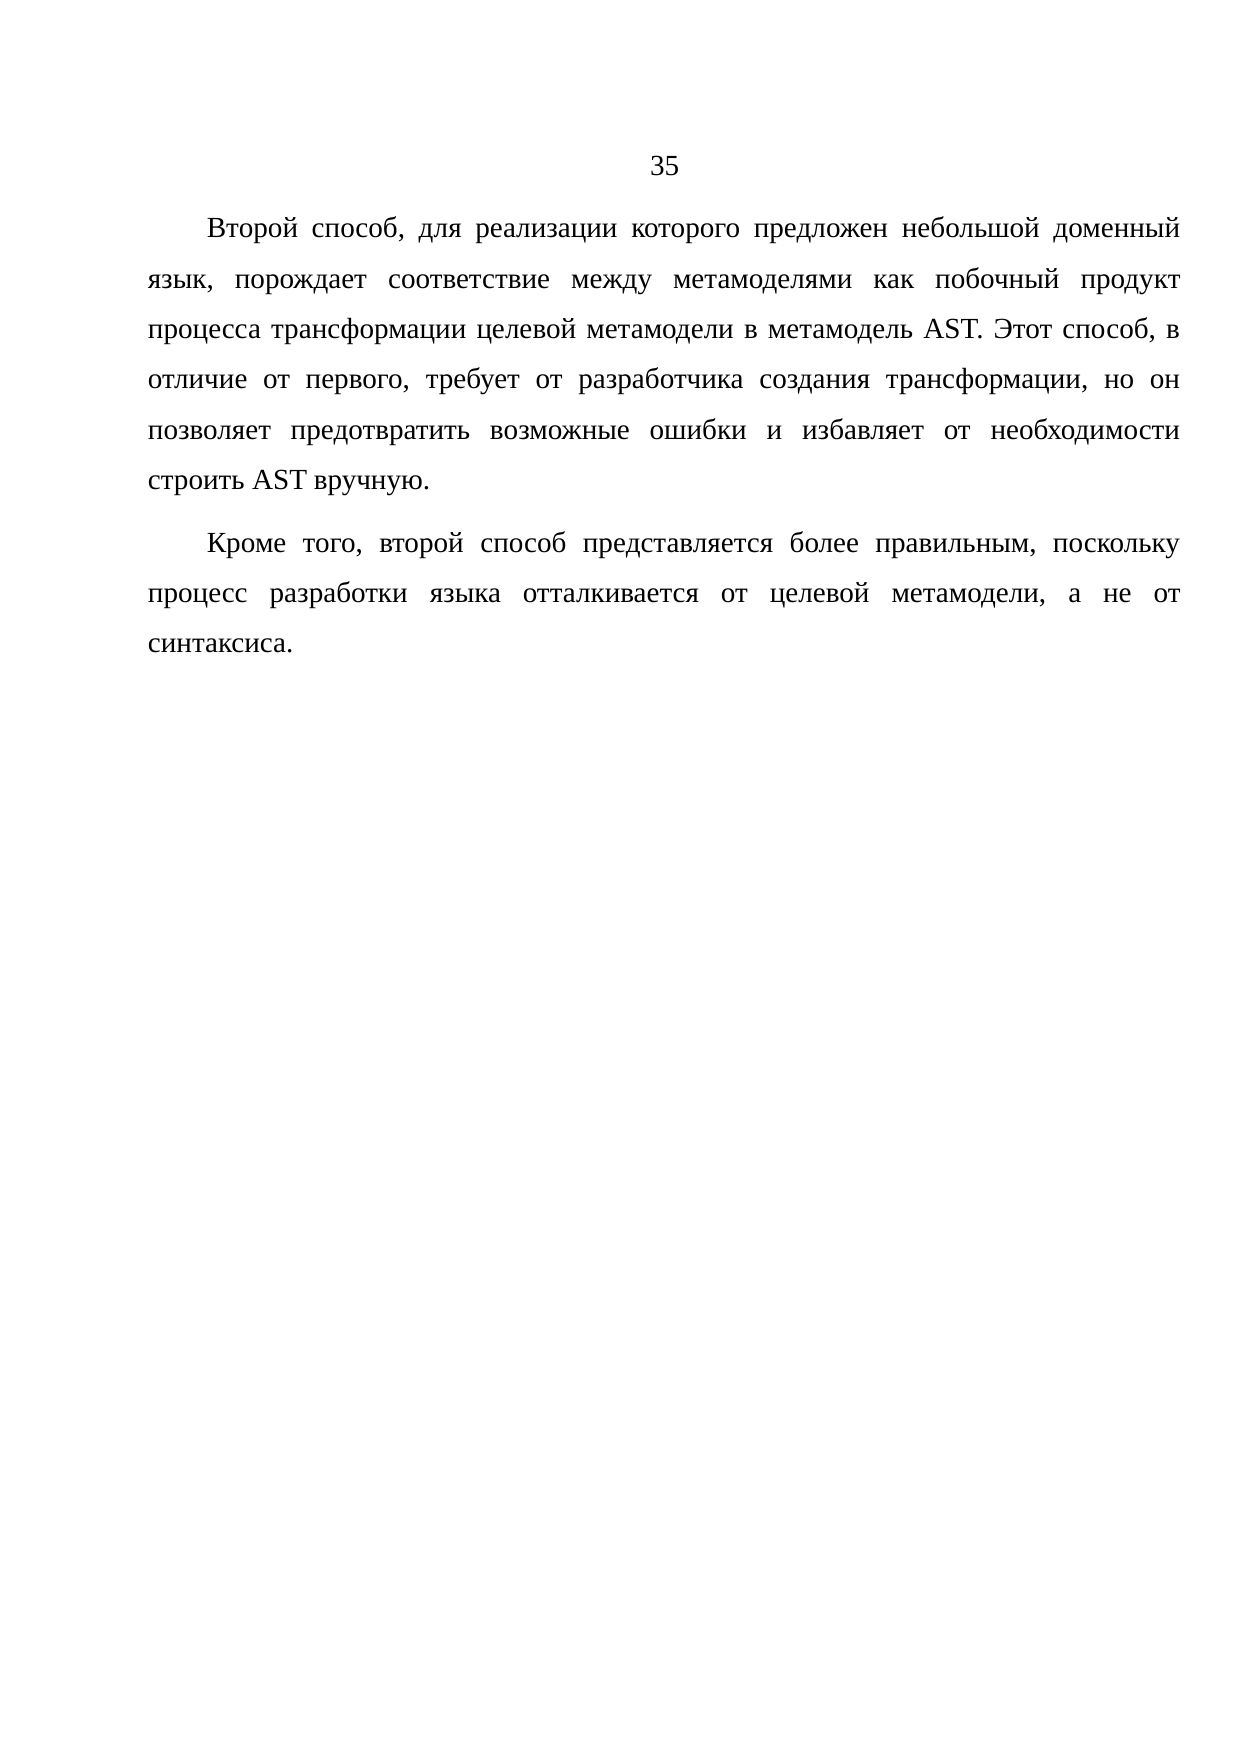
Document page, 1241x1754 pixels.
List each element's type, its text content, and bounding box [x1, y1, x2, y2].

text Кроме того, второй способ представляется более правильным, поскольку процесс разработки языка отталкивается от целевой метамодели, а не от синтаксиса. [148, 525, 1181, 659]
text Второй способ, для реализации которого предложен небольшой доменный язык, порождает соответствие между метамоделями как побочный продукт процесса трансформации целевой метамодели в метамодель AST. Этот способ, в отличие от первого, требует от разработчика создания трансформации, но он позволяет предотвратить возможные ошибки и избавляет от необходимости строить AST вручную. [148, 211, 1181, 496]
